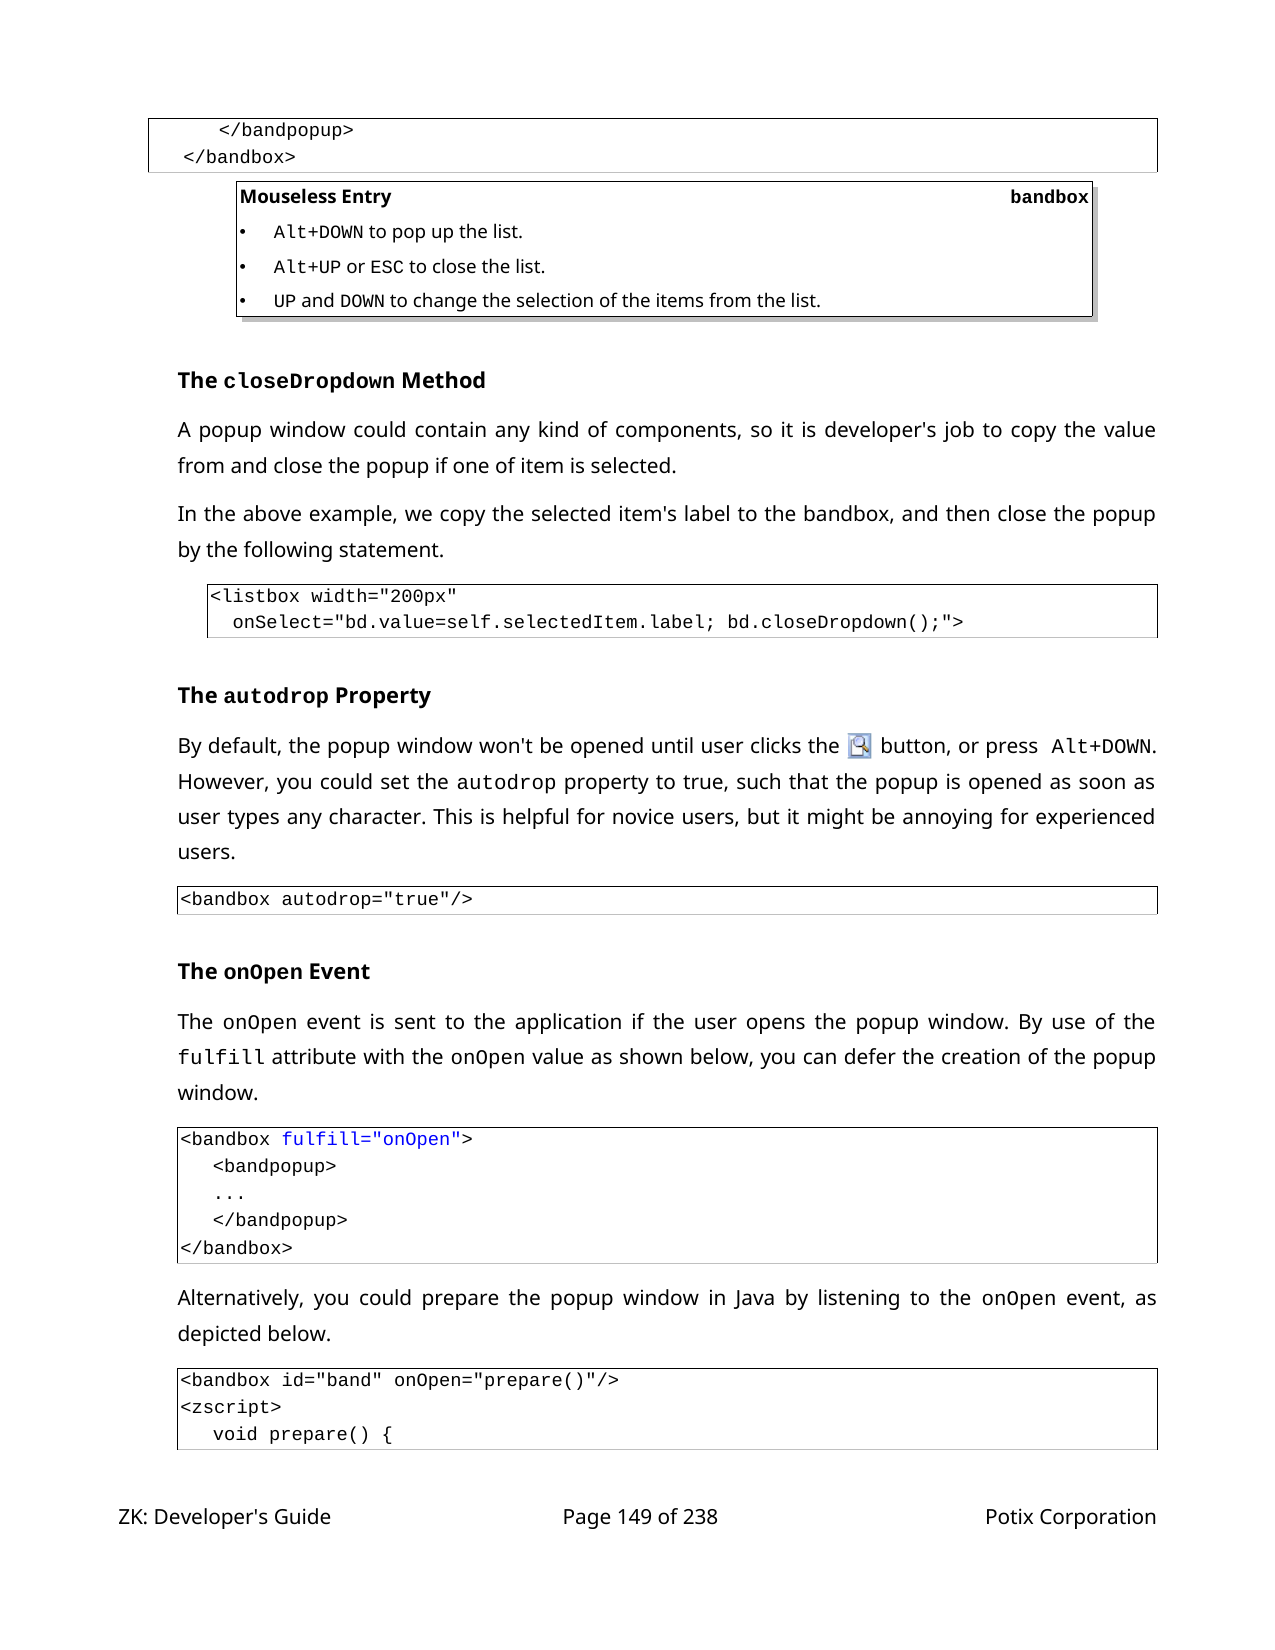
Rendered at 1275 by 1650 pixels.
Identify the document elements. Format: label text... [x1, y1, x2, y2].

text ... [178, 1181, 1157, 1205]
text By default, the popup window won't be opened until user clicks the button, or press Alt+DOWN. However, you could set the autodrop property to true, such that the popup is opened as soon as user types any character. This is helpful for novice users, but it might be annoying for experienced users. [177, 731, 1157, 866]
text </bandbox> [178, 1236, 1157, 1263]
text Mouseless Entry bandbox [237, 182, 1092, 209]
text <bandbox id="band" onOpen="prepare()"/> [178, 1369, 1157, 1392]
text The onOpen event is sent to the application if the user opens the popup window. By use of the fulfill attribute with the onOpen value as shown below, you can defer the creation of the popup window. [177, 1007, 1157, 1106]
text <listbox width="200px" onSelect="bd.value=self.selectedItem.label; bd.closeDropdown();"> [208, 585, 1157, 637]
text In the above example, we copy the selected item's label to the bandbox, and then close the popup by the following statement. [177, 499, 1157, 563]
subtitle The autodrop Property [177, 680, 1157, 710]
list Alt+DOWN to pop up the list. [237, 215, 1092, 244]
subtitle The onOpen Event [177, 956, 1157, 986]
text A popup window could contain any kind of components, so it is developer's job to copy the value from and close the popup if one of item is selected. [177, 416, 1157, 479]
list Alt+UP or ESC to close the list. [237, 250, 1092, 279]
subtitle The closeDropdown Method [177, 365, 1157, 395]
text <bandbox fulfill="onOpen"> [178, 1128, 1157, 1151]
text Alternatively, you could prepare the popup window in Java by listening to the onOpen event, as depicted below. [177, 1283, 1157, 1347]
text </bandpopup> </bandbox> [149, 119, 1157, 172]
picture [847, 732, 874, 760]
text </bandpopup> [178, 1208, 1157, 1233]
text <bandbox autodrop="true"/> [178, 887, 1157, 914]
text <zscript> [178, 1395, 1157, 1419]
text void prepare() { [178, 1422, 1157, 1449]
list UP and DOWN to change the selection of the items from the list. [237, 284, 1092, 316]
text <bandpopup> [178, 1154, 1157, 1178]
